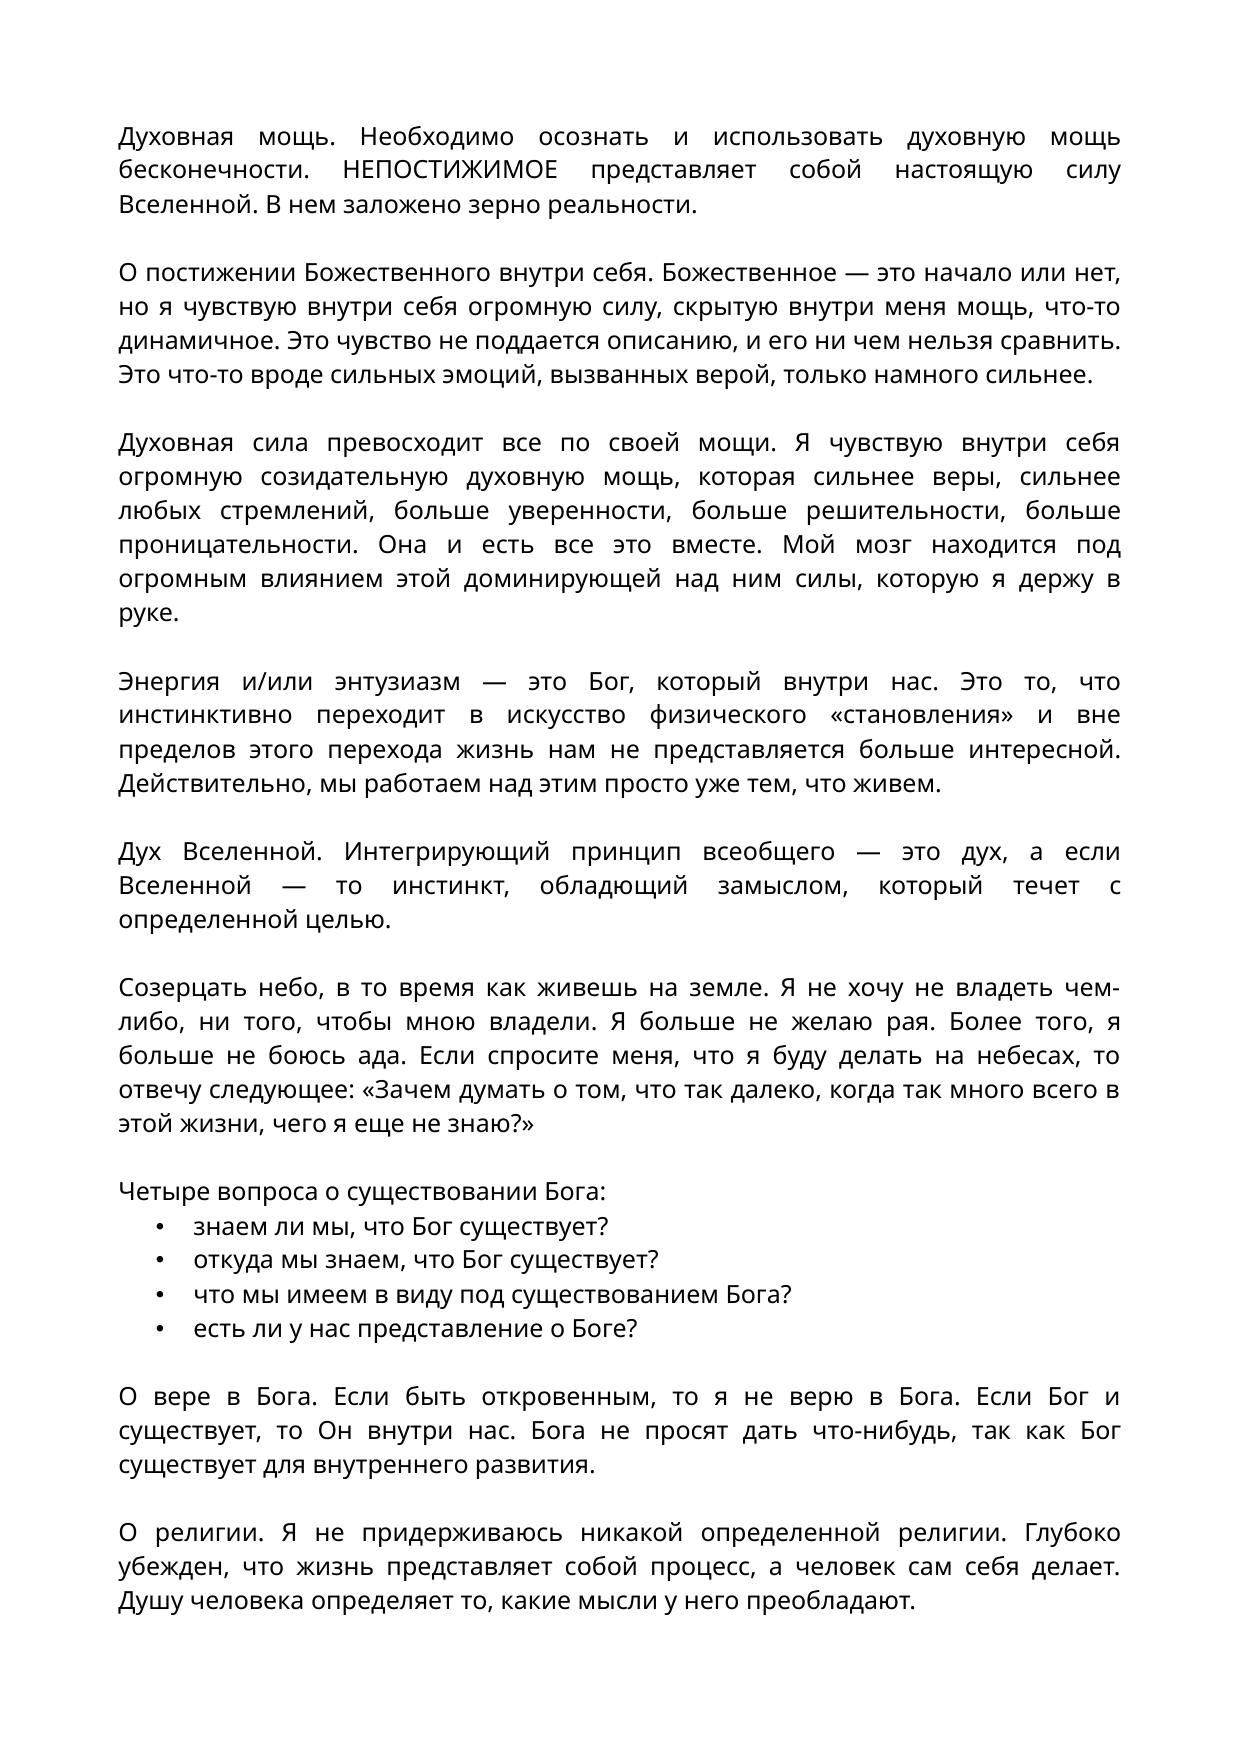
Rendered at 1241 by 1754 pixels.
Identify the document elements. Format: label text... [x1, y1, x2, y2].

text О постижении Божественного внутри себя. Божественное — это начало или нет, но я чувствую внутри себя огромную силу, скрытую внутри меня мощь, что-то динамичное. Это чувство не поддается описанию, и его ни чем нельзя сравнить. Это что-то вроде сильных эмоций, вызванных верой, только намного сильнее. [118, 254, 1122, 391]
list есть ли у нас представление о Боге? [156, 1310, 1122, 1344]
list что мы имеем в виду под существованием Бога? [156, 1276, 1122, 1310]
text Четыре вопроса о существовании Бога: [118, 1174, 1122, 1208]
text Созерцать небо, в то время как живешь на земле. Я не хочу не владеть чем-либо, ни того, чтобы мною владели. Я больше не желаю рая. Более того, я больше не боюсь ада. Если спросите меня, что я буду делать на небесах, то отвечу следующее: «Зачем думать о том, что так далеко, когда так много всего в этой жизни, чего я еще не знаю?» [118, 970, 1122, 1140]
text Духовная мощь. Необходимо осознать и использовать духовную мощь бесконечности. НЕПОСТИЖИМОЕ представляет собой настоящую силу Вселенной. В нем заложено зерно реальности. [118, 118, 1122, 220]
text О вере в Бога. Если быть откровенным, то я не верю в Бога. Если Бог и существует, то Он внутри нас. Бога не просят дать что-нибудь, так как Бог существует для внутреннего развития. [118, 1378, 1122, 1481]
text Дух Вселенной. Интегрирующий принцип всеобщего — это дух, а если Вселенной — то инстинкт, обладющий замыслом, который течет с определенной целью. [118, 833, 1122, 936]
text Энергия и/или энтузиазм — это Бог, который внутри нас. Это то, что инстинктивно переходит в искусство физического «становления» и вне пределов этого перехода жизнь нам не представляется больше интересной. Действительно, мы работаем над этим просто уже тем, что живем. [118, 663, 1122, 799]
list откуда мы знаем, что Бог существует? [156, 1242, 1122, 1276]
text Духовная сила превосходит все по своей мощи. Я чувствую внутри себя огромную созидательную духовную мощь, которая сильнее веры, сильнее любых стремлений, больше уверенности, больше решительности, больше проницательности. Она и есть все это вместе. Мой мозг находится под огромным влиянием этой доминирующей над ним силы, которую я держу в руке. [118, 425, 1122, 629]
text О религии. Я не придерживаюсь никакой определенной религии. Глубоко убежден, что жизнь представляет собой процесс, а человек сам себя делает. Душу человека определяет то, какие мысли у него преобладают. [118, 1515, 1122, 1617]
list знаем ли мы, что Бог существует? [156, 1208, 1122, 1242]
